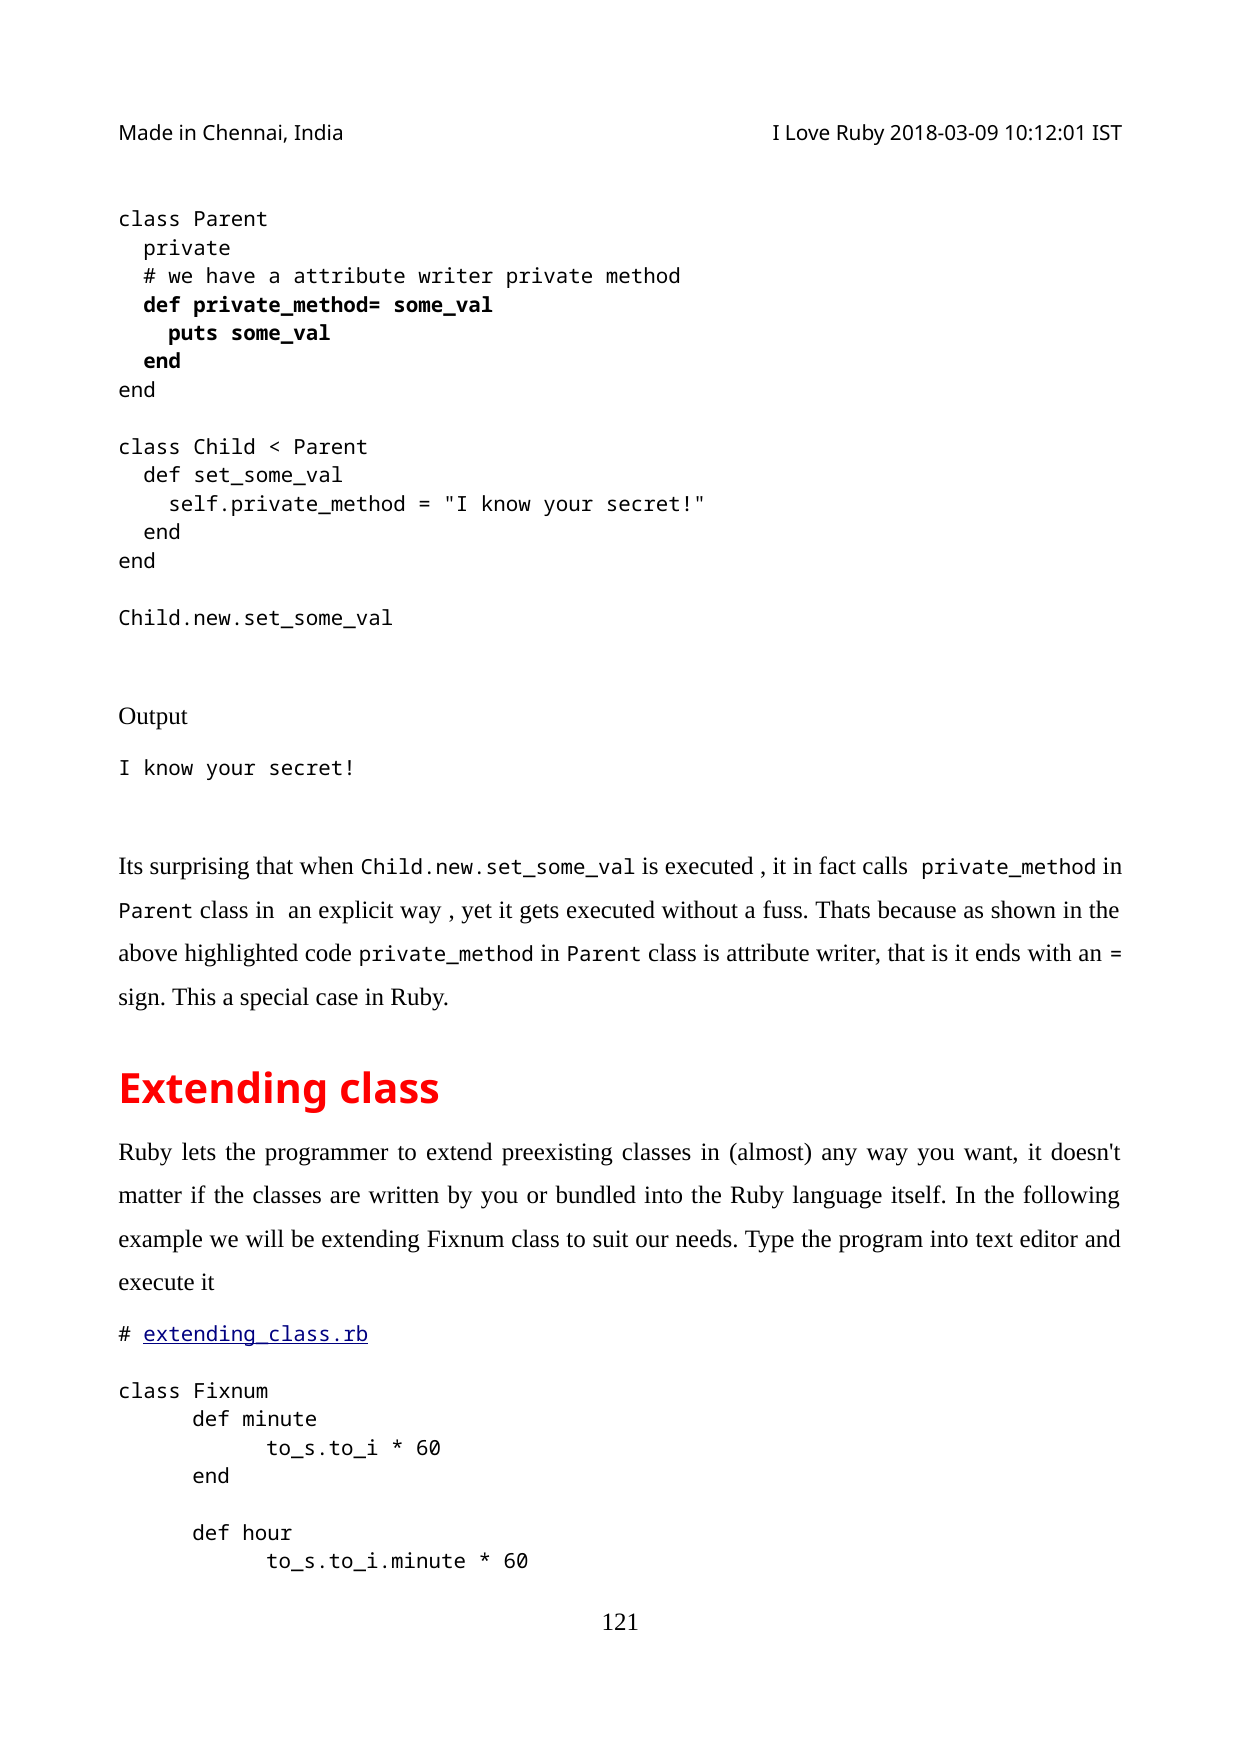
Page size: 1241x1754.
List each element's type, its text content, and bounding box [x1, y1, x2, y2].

text self.private_method = "I know your secret!" [118, 489, 1122, 517]
text def minute [118, 1404, 1122, 1433]
text Child.new.set_some_val [118, 603, 1122, 631]
text to_s.to_i * 60 [118, 1433, 1122, 1461]
text class Fixnum [118, 1376, 1122, 1404]
text I know your secret! [118, 753, 1122, 781]
text class Child < Parent [118, 432, 1122, 460]
text end [118, 375, 1122, 403]
text def set_some_val [118, 460, 1122, 489]
text # we have a attribute writer private method [118, 261, 1122, 290]
text class Parent [118, 204, 1122, 233]
subtitle Extending class [118, 1059, 1122, 1116]
text private [118, 233, 1122, 261]
text Ruby lets the programmer to extend preexisting classes in (almost) any way you want, it doesn't matter if the classes are written by you or bundled into the Ruby language itself. In the following example we will be extending Fixnum class to suit our needs. Type the program into text editor and execute it [118, 1137, 1122, 1296]
text def private_method= some_val [118, 290, 1122, 318]
text puts some_val [118, 318, 1122, 347]
text end [118, 347, 1122, 375]
text to_s.to_i.minute * 60 [118, 1546, 1122, 1575]
text def hour [118, 1518, 1122, 1546]
text end [118, 1461, 1122, 1489]
text Output [118, 701, 1122, 729]
text Its surprising that when Child.new.set_some_val is executed , it in fact calls private_method in Parent class in an explicit way , yet it gets executed without a fuss. Thats because as shown in the above highlighted code private_method in Parent class is attribute writer, that is it ends with an = sign. This a special case in Ruby. [118, 851, 1122, 1011]
text end [118, 546, 1122, 574]
text # extending_class.rb [118, 1319, 1122, 1347]
text end [118, 517, 1122, 546]
